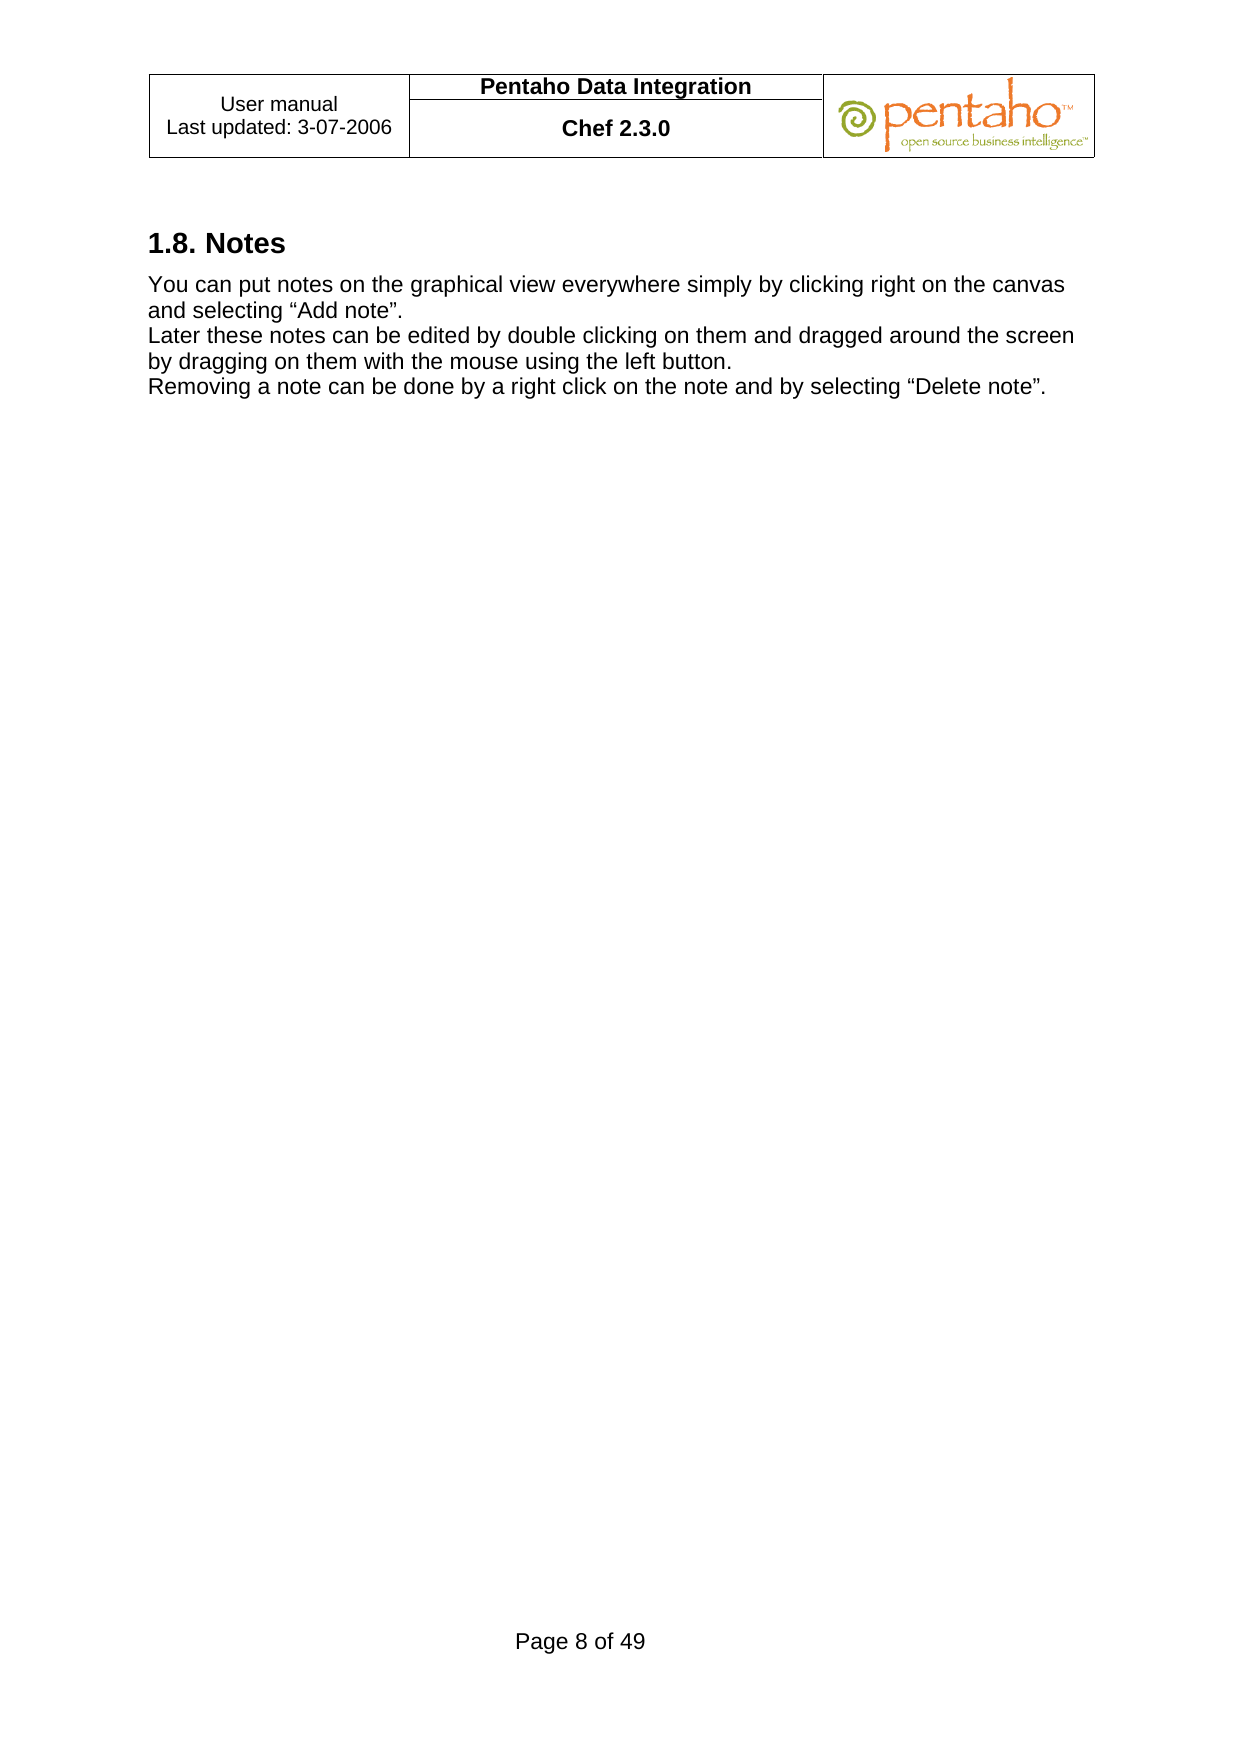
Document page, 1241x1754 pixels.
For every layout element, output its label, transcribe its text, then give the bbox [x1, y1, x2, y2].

subtitle Notes [148, 227, 1092, 259]
text Later these notes can be edited by double clicking on them and dragged around the screen by dragging on them with the mouse using the left button. [148, 323, 1092, 374]
text Removing a note can be done by a right click on the note and by selecting “Delete note”. [148, 374, 1092, 399]
text You can put notes on the graphical view everywhere simply by clicking right on the canvas and selecting “Add note”. [148, 272, 1092, 323]
